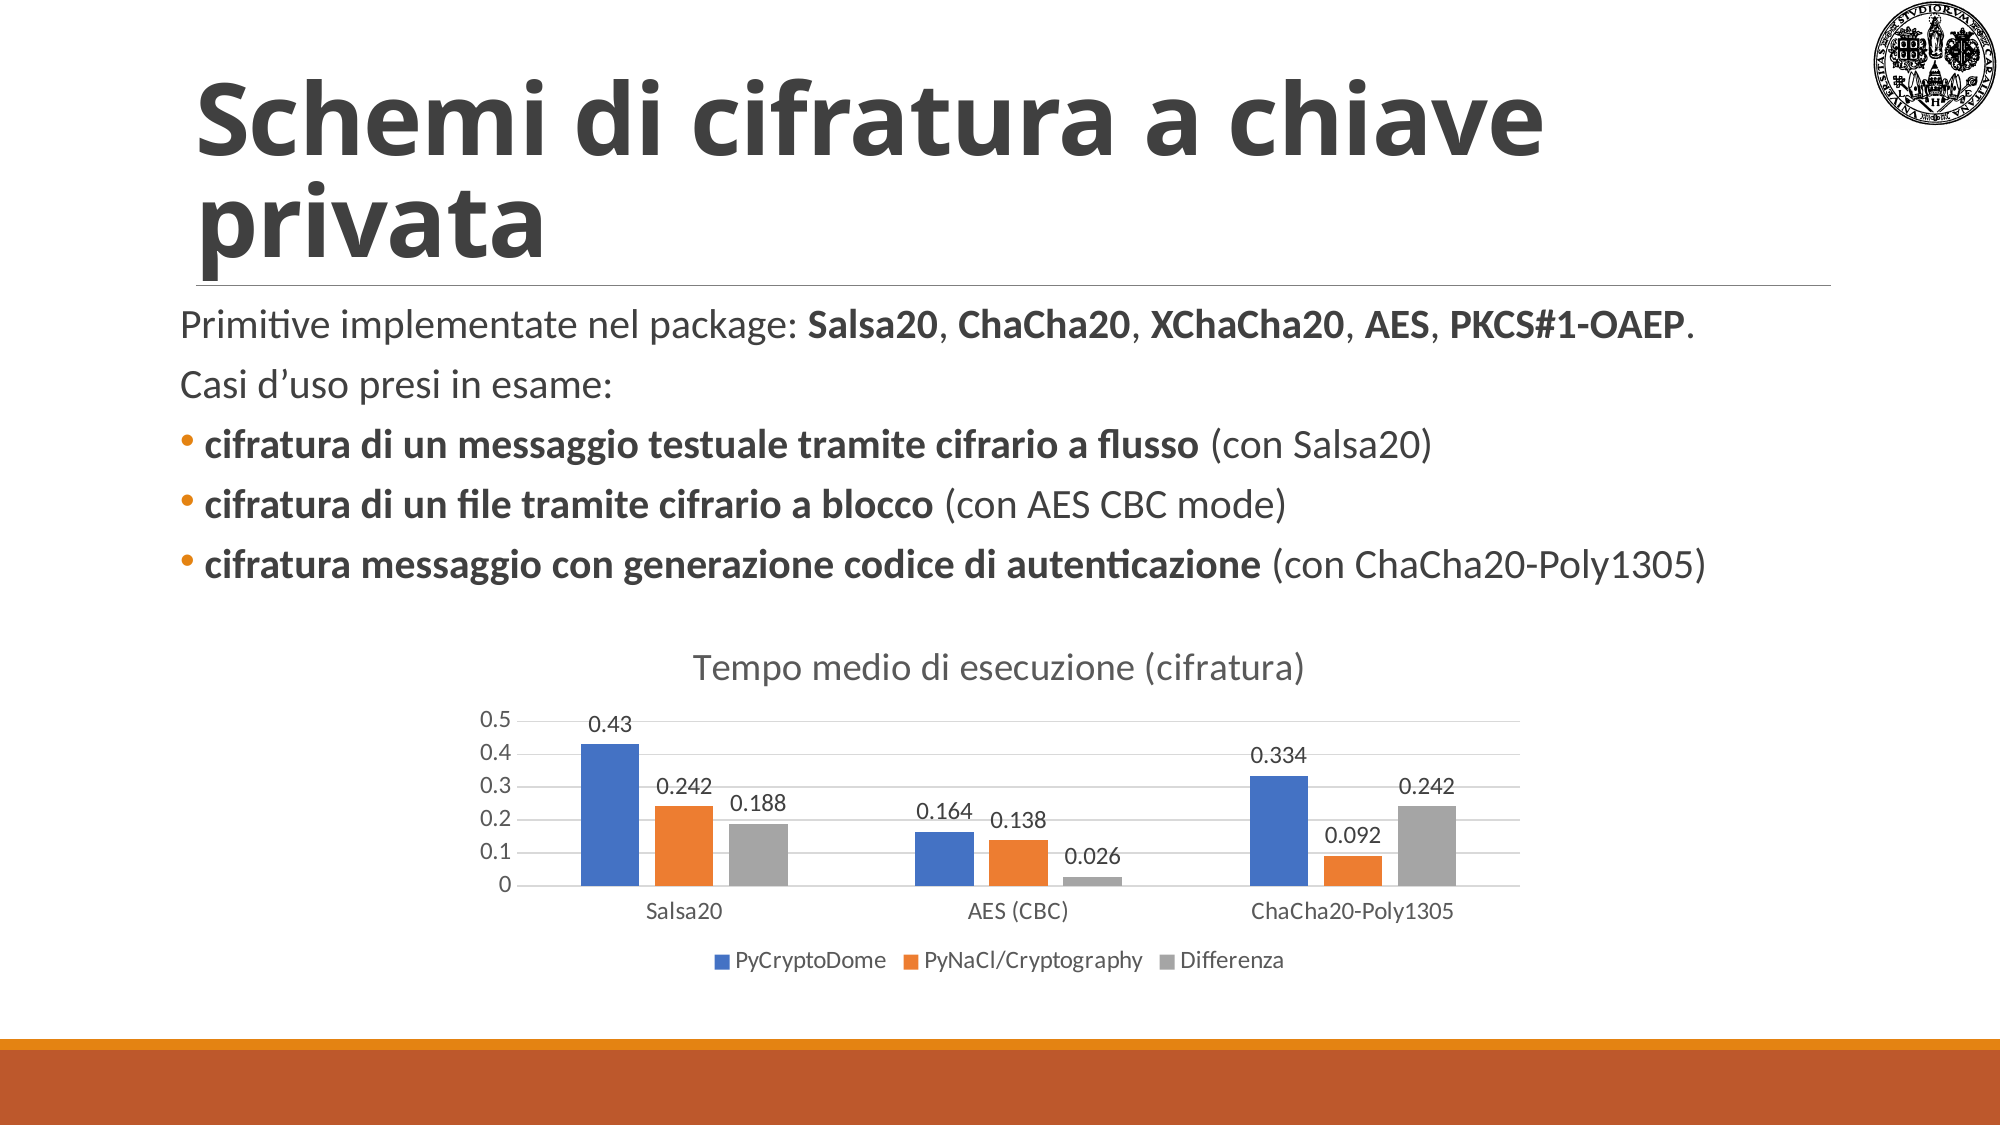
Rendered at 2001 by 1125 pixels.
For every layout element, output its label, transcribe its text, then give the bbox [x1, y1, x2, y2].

title Schemi di cifratura a chiave privata [180, 47, 1831, 286]
chart [458, 624, 1542, 981]
list Primitive implementate nel package: Salsa20, ChaCha20, XChaCha20, AES, PKCS#1-OAEP. Casi d’uso presi in esame: cifratura di un messaggio testuale tramite cifrario a flusso (con Salsa20) cifratura di un file tramite cifrario a blocco (con AES CBC mode) cifratura messaggio con generazione codice di autenticazione (con ChaCha20-Poly1305) [180, 302, 1831, 963]
picture [1869, 0, 2000, 129]
